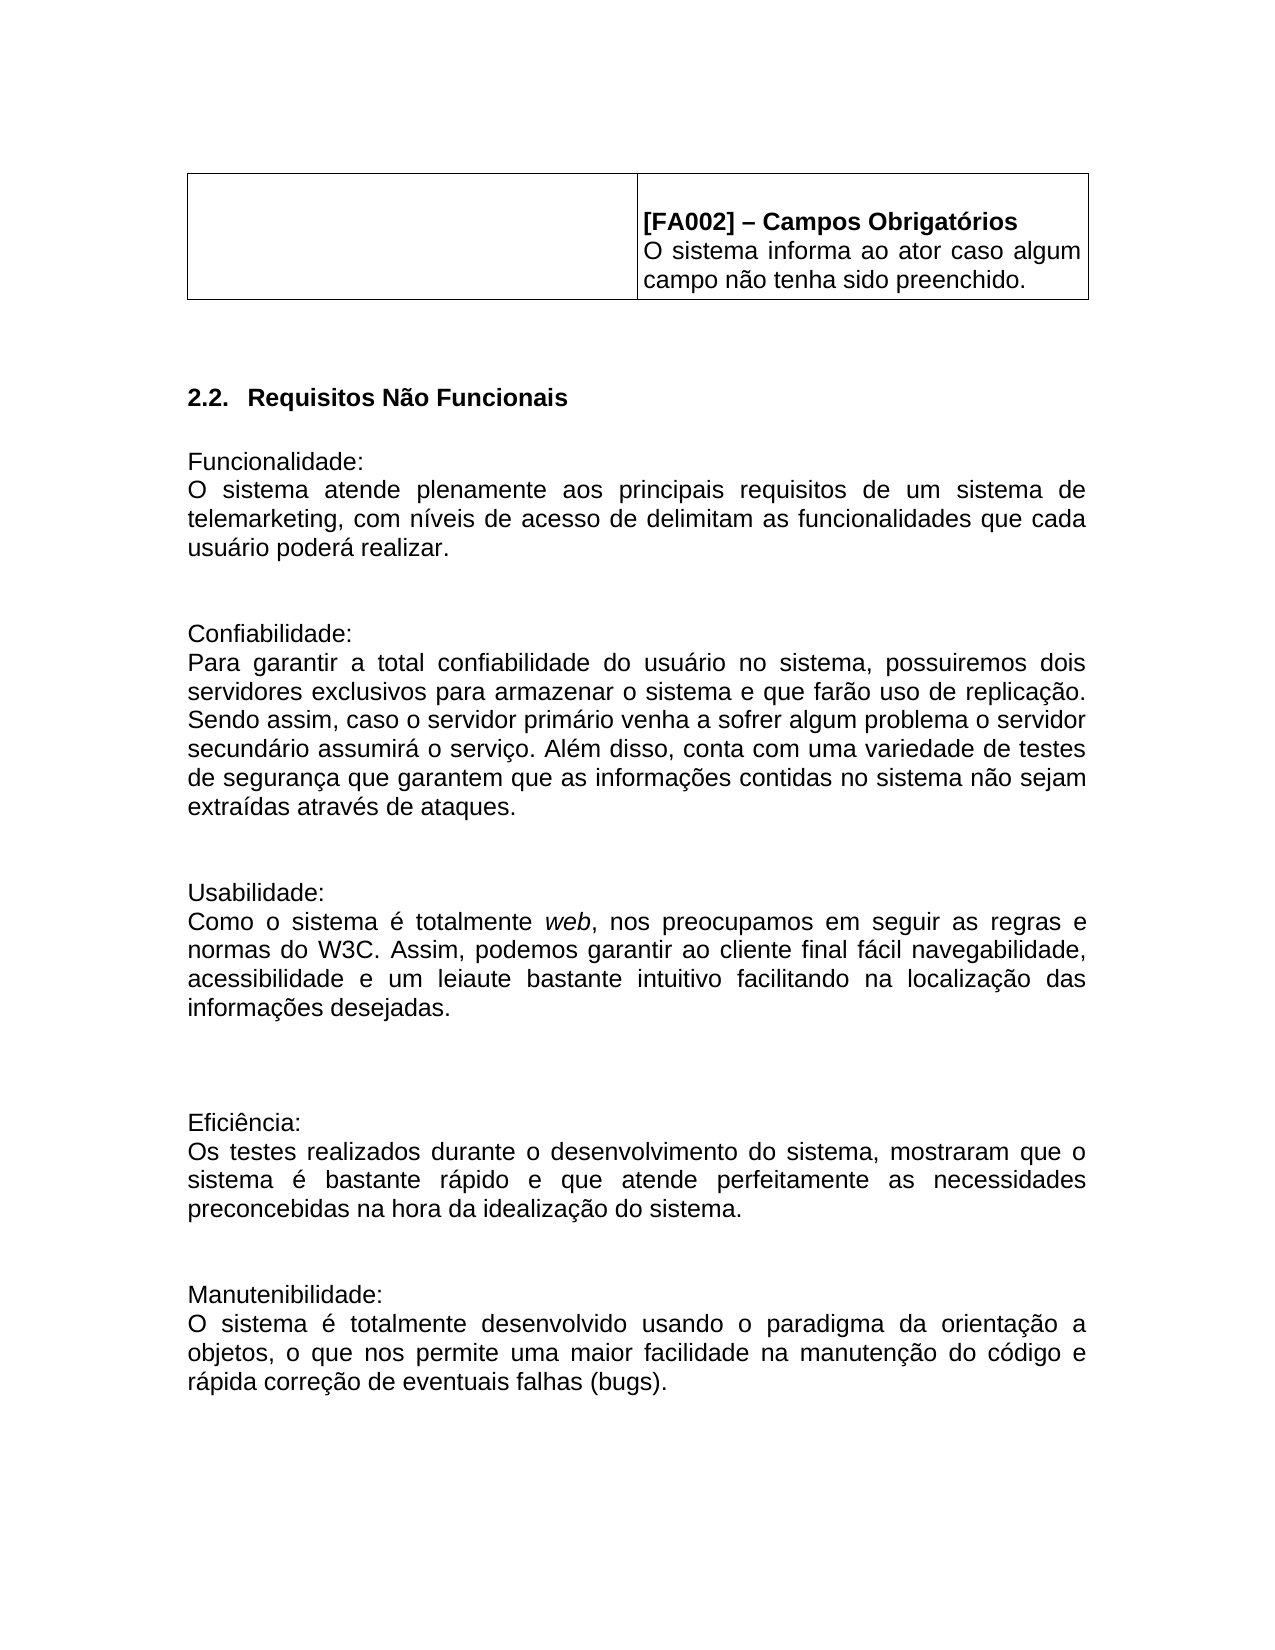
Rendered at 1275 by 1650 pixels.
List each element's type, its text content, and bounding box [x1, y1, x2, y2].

subtitle Requisitos Não Funcionais [187, 383, 1088, 412]
text O sistema é totalmente desenvolvido usando o paradigma da orientação a objetos, o que nos permite uma maior facilidade na manutenção do código e rápida correção de eventuais falhas (bugs). [187, 1309, 1088, 1395]
text O sistema atende plenamente aos principais requisitos de um sistema de telemarketing, com níveis de acesso de delimitam as funcionalidades que cada usuário poderá realizar. [187, 475, 1088, 562]
text Usabilidade: [187, 878, 1088, 907]
table_cell [FA002] – Campos Obrigatórios O sistema informa ao ator caso algum campo não tenha sido preenchido. [638, 174, 1088, 299]
text Os testes realizados durante o desenvolvimento do sistema, mostraram que o sistema é bastante rápido e que atende perfeitamente as necessidades preconcebidas na hora da idealização do sistema. [187, 1137, 1088, 1223]
text Para garantir a total confiabilidade do usuário no sistema, possuiremos dois servidores exclusivos para armazenar o sistema e que farão uso de replicação. Sendo assim, caso o servidor primário venha a sofrer algum problema o servidor secundário assumirá o serviço. Além disso, conta com uma variedade de testes de segurança que garantem que as informações contidas no sistema não sejam extraídas através de ataques. [187, 648, 1088, 820]
text Como o sistema é totalmente web, nos preocupamos em seguir as regras e normas do W3C. Assim, podemos garantir ao cliente final fácil navegabilidade, acessibilidade e um leiaute bastante intuitivo facilitando na localização das informações desejadas. [187, 907, 1088, 1022]
text Confiabilidade: [187, 619, 1088, 648]
text Manutenibilidade: [187, 1280, 1088, 1309]
table_cell [188, 174, 637, 299]
text Eficiência: [187, 1108, 1088, 1137]
text Funcionalidade: [187, 447, 1088, 475]
